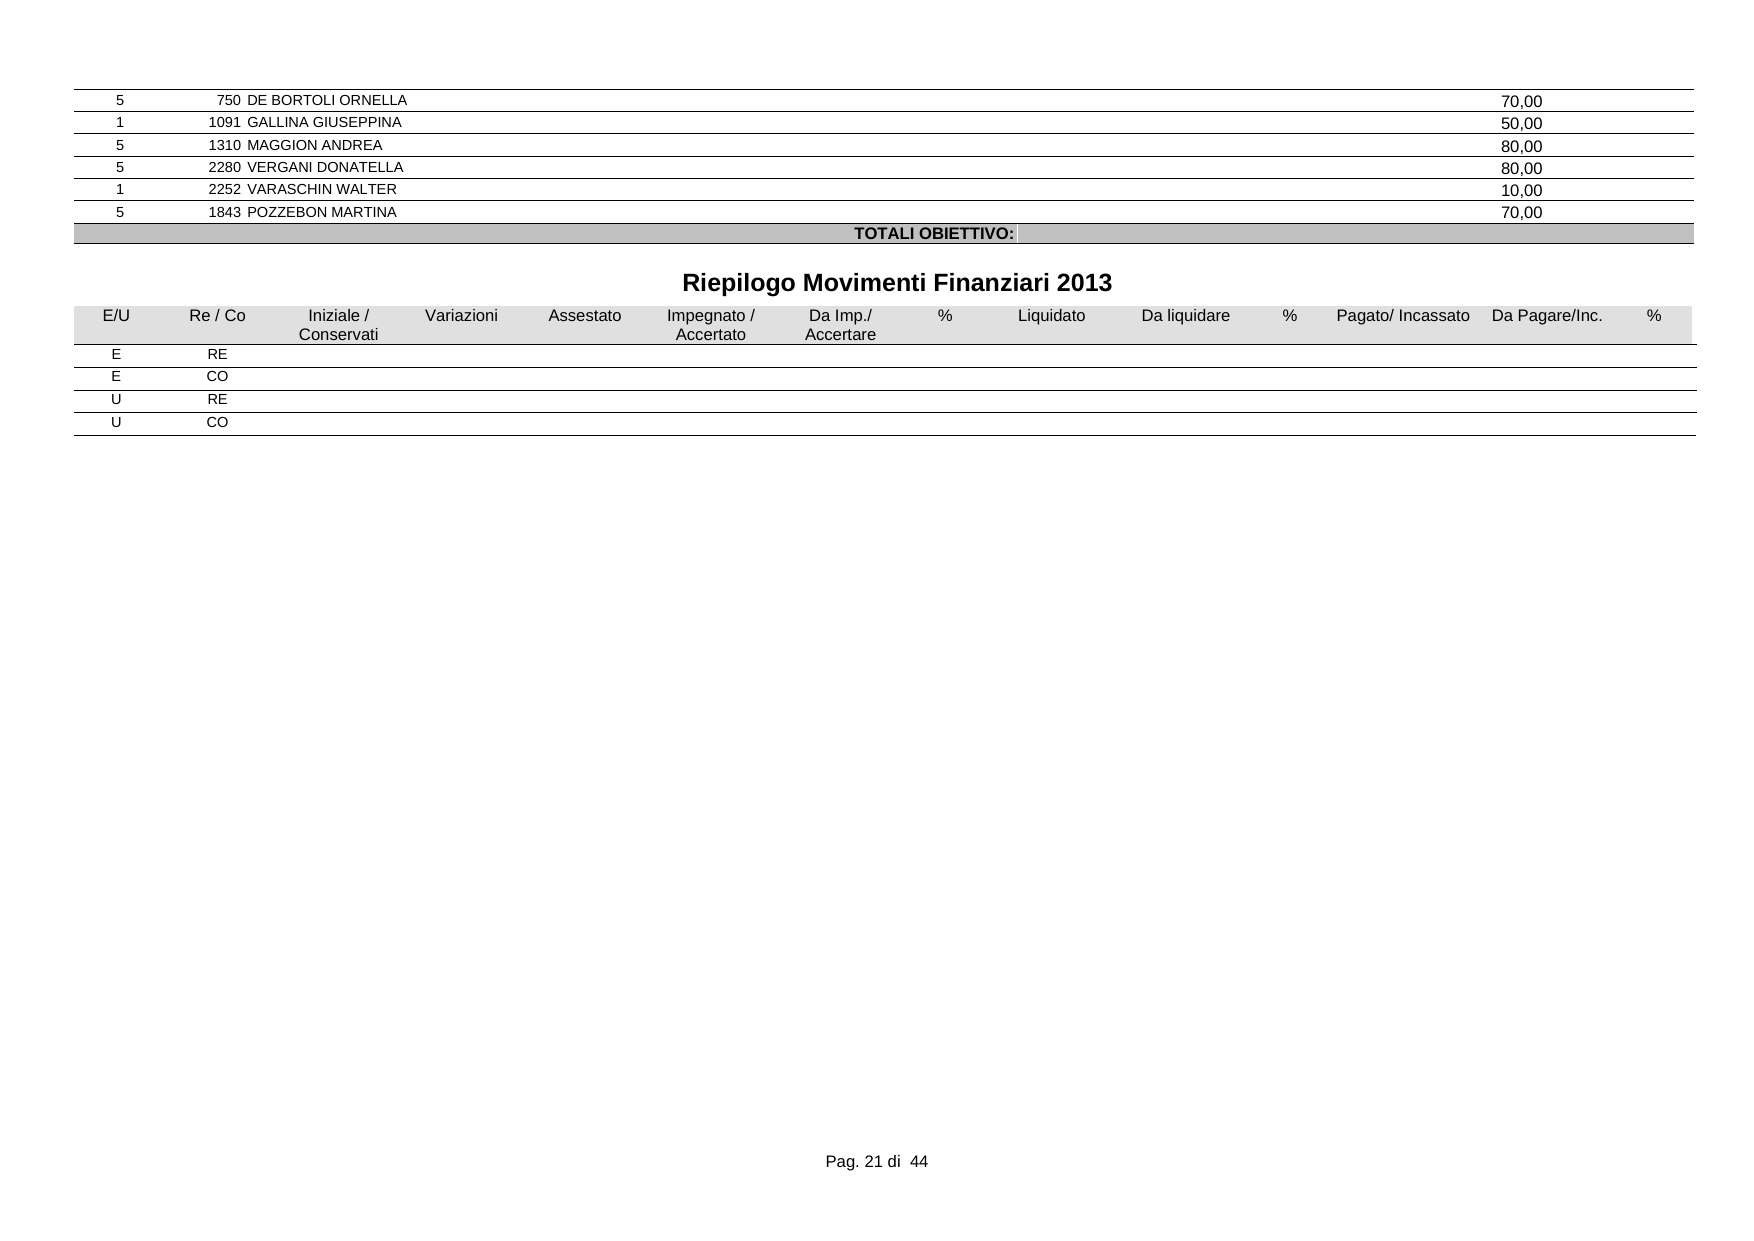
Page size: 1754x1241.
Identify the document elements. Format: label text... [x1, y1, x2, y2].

table_header [646, 391, 774, 407]
table_cell GALLINA GIUSEPPINA [244, 112, 1017, 133]
table_header [524, 413, 646, 430]
table_cell 70,00 [1464, 201, 1546, 222]
table_cell MAGGION ANDREA [244, 134, 1017, 156]
table_cell [1546, 90, 1694, 111]
table_cell VERGANI DONATELLA [244, 157, 1017, 178]
table_header CO [158, 413, 277, 430]
table_cell [1464, 224, 1546, 243]
table_cell [1018, 90, 1164, 111]
table_cell [774, 345, 907, 362]
table_header [277, 413, 402, 430]
table_cell [1616, 345, 1697, 362]
table_cell [1121, 345, 1251, 362]
table_cell 5 [74, 201, 150, 222]
table_header Da liquidare [1121, 306, 1251, 344]
table_cell [1314, 134, 1464, 156]
table_cell [643, 345, 774, 362]
table_header E/U [74, 306, 158, 344]
table_header [74, 436, 1696, 441]
table_header [1621, 368, 1697, 385]
table_cell [1546, 179, 1694, 200]
table_cell [1164, 201, 1314, 222]
table_header Variazioni [401, 306, 522, 344]
table_cell 1091 [150, 112, 244, 133]
table_header E [74, 368, 158, 385]
table_cell [1018, 179, 1164, 200]
table_cell 1 [74, 112, 150, 133]
table_header Re / Co [158, 306, 276, 344]
table_cell 5 [74, 157, 150, 178]
table_cell [1164, 134, 1314, 156]
table_cell [1018, 224, 1164, 243]
table_cell [1314, 157, 1464, 178]
table_cell [1314, 90, 1464, 111]
table_header [277, 368, 402, 385]
table_cell [1314, 201, 1464, 222]
table_header U [74, 413, 158, 430]
text Riepilogo Movimenti Finanziari 2013 [71, 268, 1724, 296]
table_header [402, 413, 524, 430]
table_cell 1843 [150, 201, 244, 222]
table_header [908, 391, 983, 407]
table_cell [1546, 112, 1694, 133]
table_header [277, 391, 402, 407]
table_header % [1616, 306, 1692, 344]
table_header [1621, 413, 1697, 430]
table_cell RE [158, 345, 276, 362]
table_cell [907, 345, 983, 362]
table_header [908, 413, 983, 430]
table_header Iniziale / Conservati [276, 306, 401, 344]
table_cell [1546, 201, 1694, 222]
table_header Pagato/ Incassato [1328, 306, 1478, 344]
table_header [774, 413, 908, 430]
table_header [774, 368, 908, 385]
table_header [1692, 306, 1697, 344]
table_header % [1251, 306, 1328, 344]
table_header [1122, 413, 1253, 430]
table_cell TOTALI OBIETTIVO: [74, 224, 1017, 243]
table_header [1253, 413, 1330, 430]
table_cell [276, 345, 401, 362]
table_header [1122, 391, 1253, 407]
table_header [1122, 368, 1253, 385]
table_cell 750 [150, 90, 244, 111]
table_header RE [158, 391, 277, 407]
table_cell [1018, 157, 1164, 178]
table_header Liquidato [983, 306, 1121, 344]
table_header U [74, 391, 158, 407]
table_cell [522, 345, 643, 362]
table_header [402, 391, 524, 407]
table_cell 80,00 [1464, 134, 1546, 156]
table_cell DE BORTOLI ORNELLA [244, 90, 1017, 111]
table_cell 2280 [150, 157, 244, 178]
table_header [1253, 391, 1330, 407]
table_header [402, 368, 524, 385]
table_header % [907, 306, 983, 344]
table_header [1330, 413, 1481, 430]
table_cell [1314, 224, 1464, 243]
table_header [1481, 413, 1621, 430]
table_cell 5 [74, 90, 150, 111]
table_cell [1251, 345, 1328, 362]
table_header [1481, 368, 1621, 385]
table_header [646, 413, 774, 430]
table_header Impegnato / Accertato [648, 306, 774, 344]
table_cell [1164, 112, 1314, 133]
table_cell E [74, 345, 158, 362]
table_header [908, 368, 983, 385]
table_cell 50,00 [1464, 112, 1546, 133]
table_header [983, 391, 1122, 407]
table_cell 70,00 [1464, 90, 1546, 111]
table_cell 2252 [150, 179, 244, 200]
table_cell [1164, 179, 1314, 200]
table_cell 1 [74, 179, 150, 200]
table_cell [1314, 179, 1464, 200]
table_cell 10,00 [1464, 179, 1546, 200]
table_cell [1164, 224, 1314, 243]
table_header [983, 413, 1122, 430]
table_header Assestato [522, 306, 648, 344]
table_header CO [158, 368, 277, 385]
table_cell [1018, 134, 1164, 156]
table_cell [1546, 157, 1694, 178]
table_cell [401, 345, 522, 362]
table_cell [1478, 345, 1616, 362]
table_header Da Imp./ Accertare [774, 306, 907, 344]
table_header Da Pagare/Inc. [1478, 306, 1616, 344]
table_header [1330, 368, 1481, 385]
table_header [774, 391, 908, 407]
table_cell [1018, 201, 1164, 222]
table_cell [1328, 345, 1478, 362]
table_cell POZZEBON MARTINA [244, 201, 1017, 222]
table_cell [1314, 112, 1464, 133]
table_cell [983, 345, 1121, 362]
table_header [1621, 391, 1697, 407]
table_cell [1164, 157, 1314, 178]
table_cell 80,00 [1464, 157, 1546, 178]
table_header [1330, 391, 1481, 407]
table_cell [1164, 90, 1314, 111]
table_cell [1546, 224, 1694, 243]
table_cell [1018, 112, 1164, 133]
table_header [646, 368, 774, 385]
table_header [983, 368, 1122, 385]
table_header [1481, 391, 1621, 407]
table_cell 1310 [150, 134, 244, 156]
table_header [524, 391, 646, 407]
table_cell VARASCHIN WALTER [244, 179, 1017, 200]
table_header [524, 368, 646, 385]
table_cell [1546, 134, 1694, 156]
table_cell 5 [74, 134, 150, 156]
table_header [1253, 368, 1330, 385]
